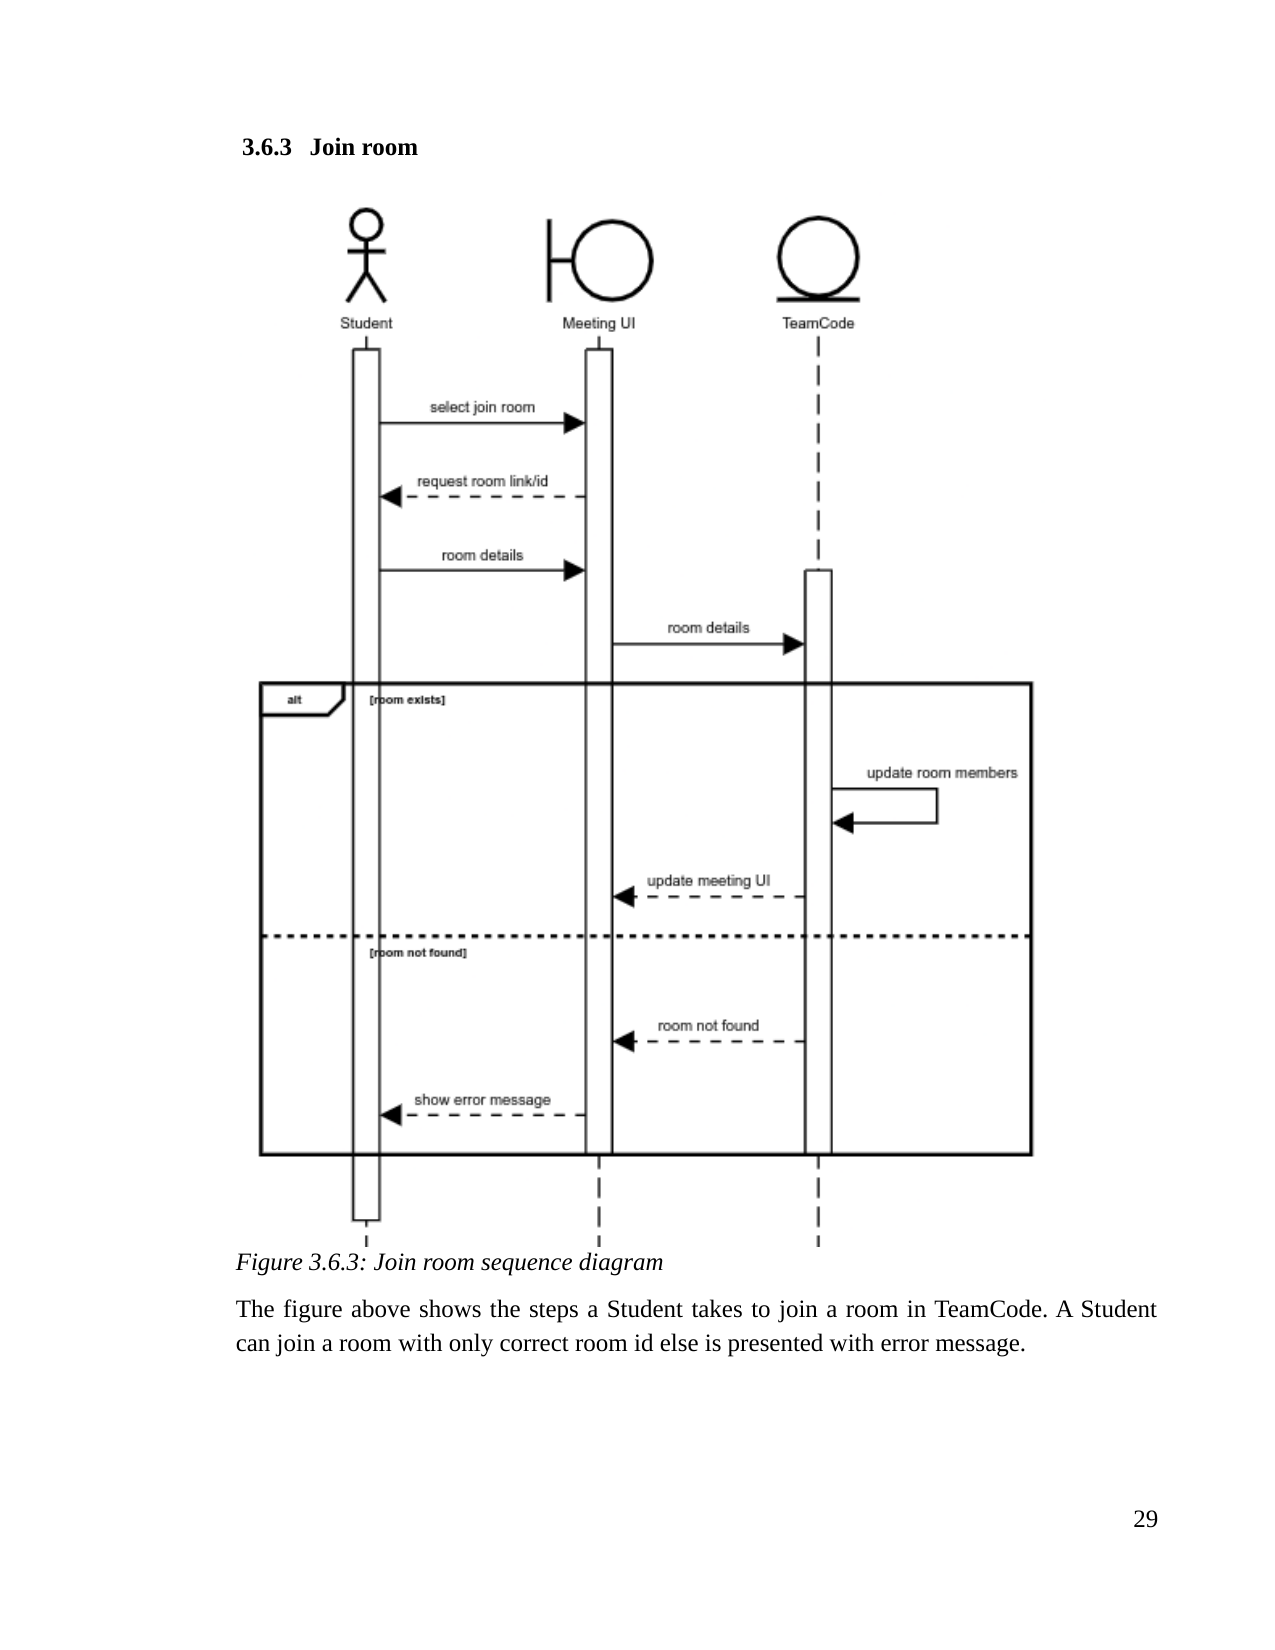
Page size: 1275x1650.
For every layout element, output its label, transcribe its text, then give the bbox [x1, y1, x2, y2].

text The figure above shows the steps a Student takes to join a room in TeamCode. A Student can join a room with only correct room id else is presented with error message. [236, 1247, 1158, 1356]
subtitle Join room [236, 132, 1158, 160]
picture [235, 172, 1057, 1247]
text Figure 3.6.3: Join room sequence diagram [236, 1247, 1056, 1276]
